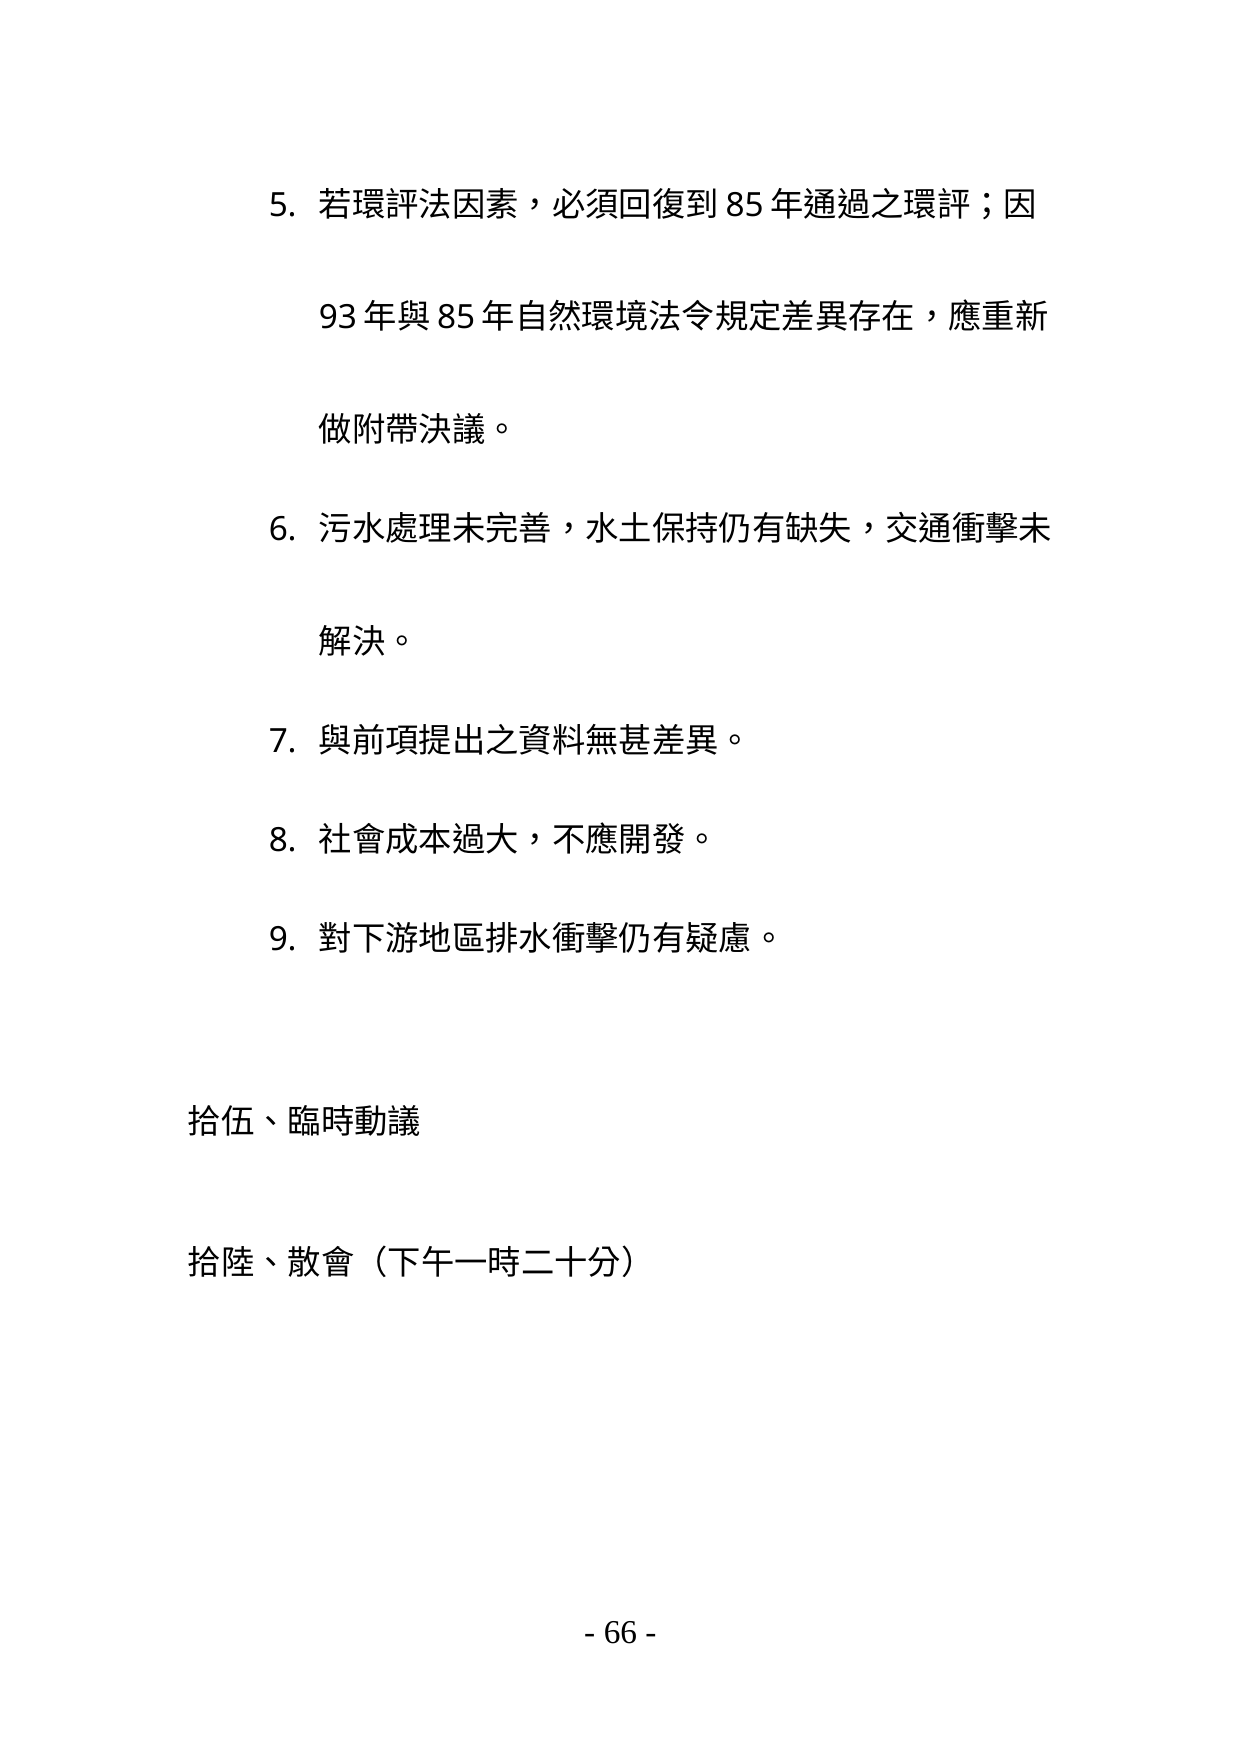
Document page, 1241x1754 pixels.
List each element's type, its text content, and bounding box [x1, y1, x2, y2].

list 與前項提出之資料無甚差異。 [268, 700, 1053, 775]
list 對下游地區排水衝擊仍有疑慮。 [268, 898, 1053, 973]
list 社會成本過大，不應開發。 [268, 799, 1053, 874]
text 拾伍、臨時動議 [187, 1095, 1053, 1143]
list 污水處理未完善，水土保持仍有缺失，交通衝擊未解決。 [268, 488, 1053, 676]
list 若環評法因素，必須回復到85年通過之環評；因93年與85年自然環境法令規定差異存在，應重新做附帶決議。 [268, 164, 1053, 464]
text 拾陸、散會（下午一時二十分） [187, 1236, 1053, 1284]
